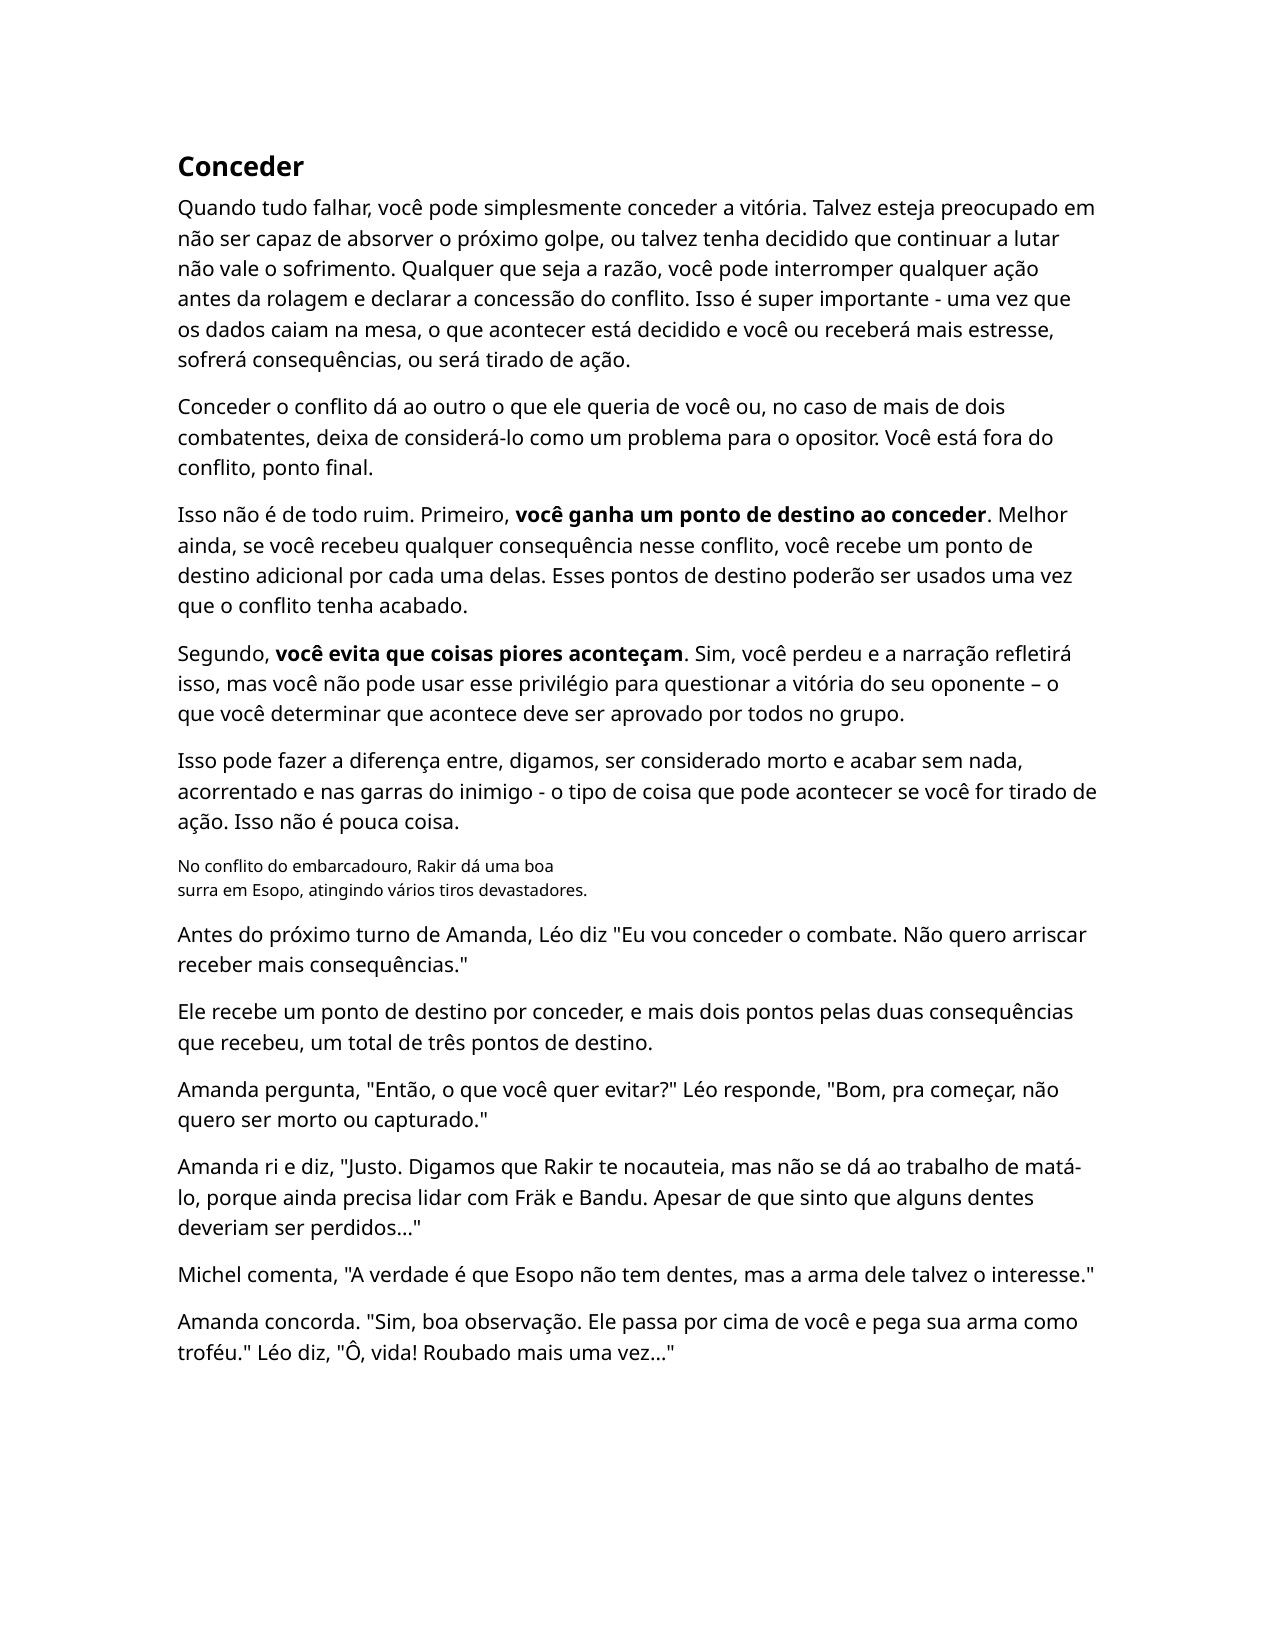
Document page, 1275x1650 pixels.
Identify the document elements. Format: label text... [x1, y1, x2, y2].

text Segundo, você evita que coisas piores aconteçam. Sim, você perdeu e a narração reﬂetirá isso, mas você não pode usar esse privilégio para questionar a vitória do seu oponente – o que você determinar que acontece deve ser aprovado por todos no grupo. [177, 639, 1098, 728]
text Amanda pergunta, "Então, o que você quer evitar?" Léo responde, "Bom, pra começar, não quero ser morto ou capturado." [177, 1075, 1098, 1133]
text Isso pode fazer a diferença entre, digamos, ser considerado morto e acabar sem nada, acorrentado e nas garras do inimigo - o tipo de coisa que pode acontecer se você for tirado de ação. Isso não é pouca coisa. [177, 747, 1098, 836]
text Antes do próximo turno de Amanda, Léo diz "Eu vou conceder o combate. Não quero arriscar receber mais consequências." [177, 920, 1098, 978]
text Amanda ri e diz, "Justo. Digamos que Rakir te nocauteia, mas não se dá ao trabalho de matá-lo, porque ainda precisa lidar com Fräk e Bandu. Apesar de que sinto que alguns dentes deveriam ser perdidos…" [177, 1152, 1098, 1241]
subtitle Conceder [177, 148, 1098, 184]
text Ele recebe um ponto de destino por conceder, e mais dois pontos pelas duas consequências que recebeu, um total de três pontos de destino. [177, 997, 1098, 1056]
text Conceder o conﬂito dá ao outro o que ele queria de você ou, no caso de mais de dois combatentes, deixa de considerá-lo como um problema para o opositor. Você está fora do conﬂito, ponto final. [177, 392, 1098, 482]
text Quando tudo falhar, você pode simplesmente conceder a vitória. Talvez esteja preocupado em não ser capaz de absorver o próximo golpe, ou talvez tenha decidido que continuar a lutar não vale o sofrimento. Qualquer que seja a razão, você pode interromper qualquer ação antes da rolagem e declarar a concessão do conﬂito. Isso é super importante - uma vez que os dados caiam na mesa, o que acontecer está decidido e você ou receberá mais estresse, sofrerá consequências, ou será tirado de ação. [177, 193, 1098, 374]
text Amanda concorda. "Sim, boa observação. Ele passa por cima de você e pega sua arma como troféu." Léo diz, "Ô, vida! Roubado mais uma vez…" [177, 1307, 1098, 1366]
text Isso não é de todo ruim. Primeiro, você ganha um ponto de destino ao conceder. Melhor ainda, se você recebeu qualquer consequência nesse conﬂito, você recebe um ponto de destino adicional por cada uma delas. Esses pontos de destino poderão ser usados uma vez que o conﬂito tenha acabado. [177, 500, 1098, 620]
text Michel comenta, "A verdade é que Esopo não tem dentes, mas a arma dele talvez o interesse." [177, 1260, 1098, 1288]
text No conﬂito do embarcadouro, Rakir dá uma boa surra em Esopo, atingindo vários tiros devastadores. [177, 854, 1098, 901]
